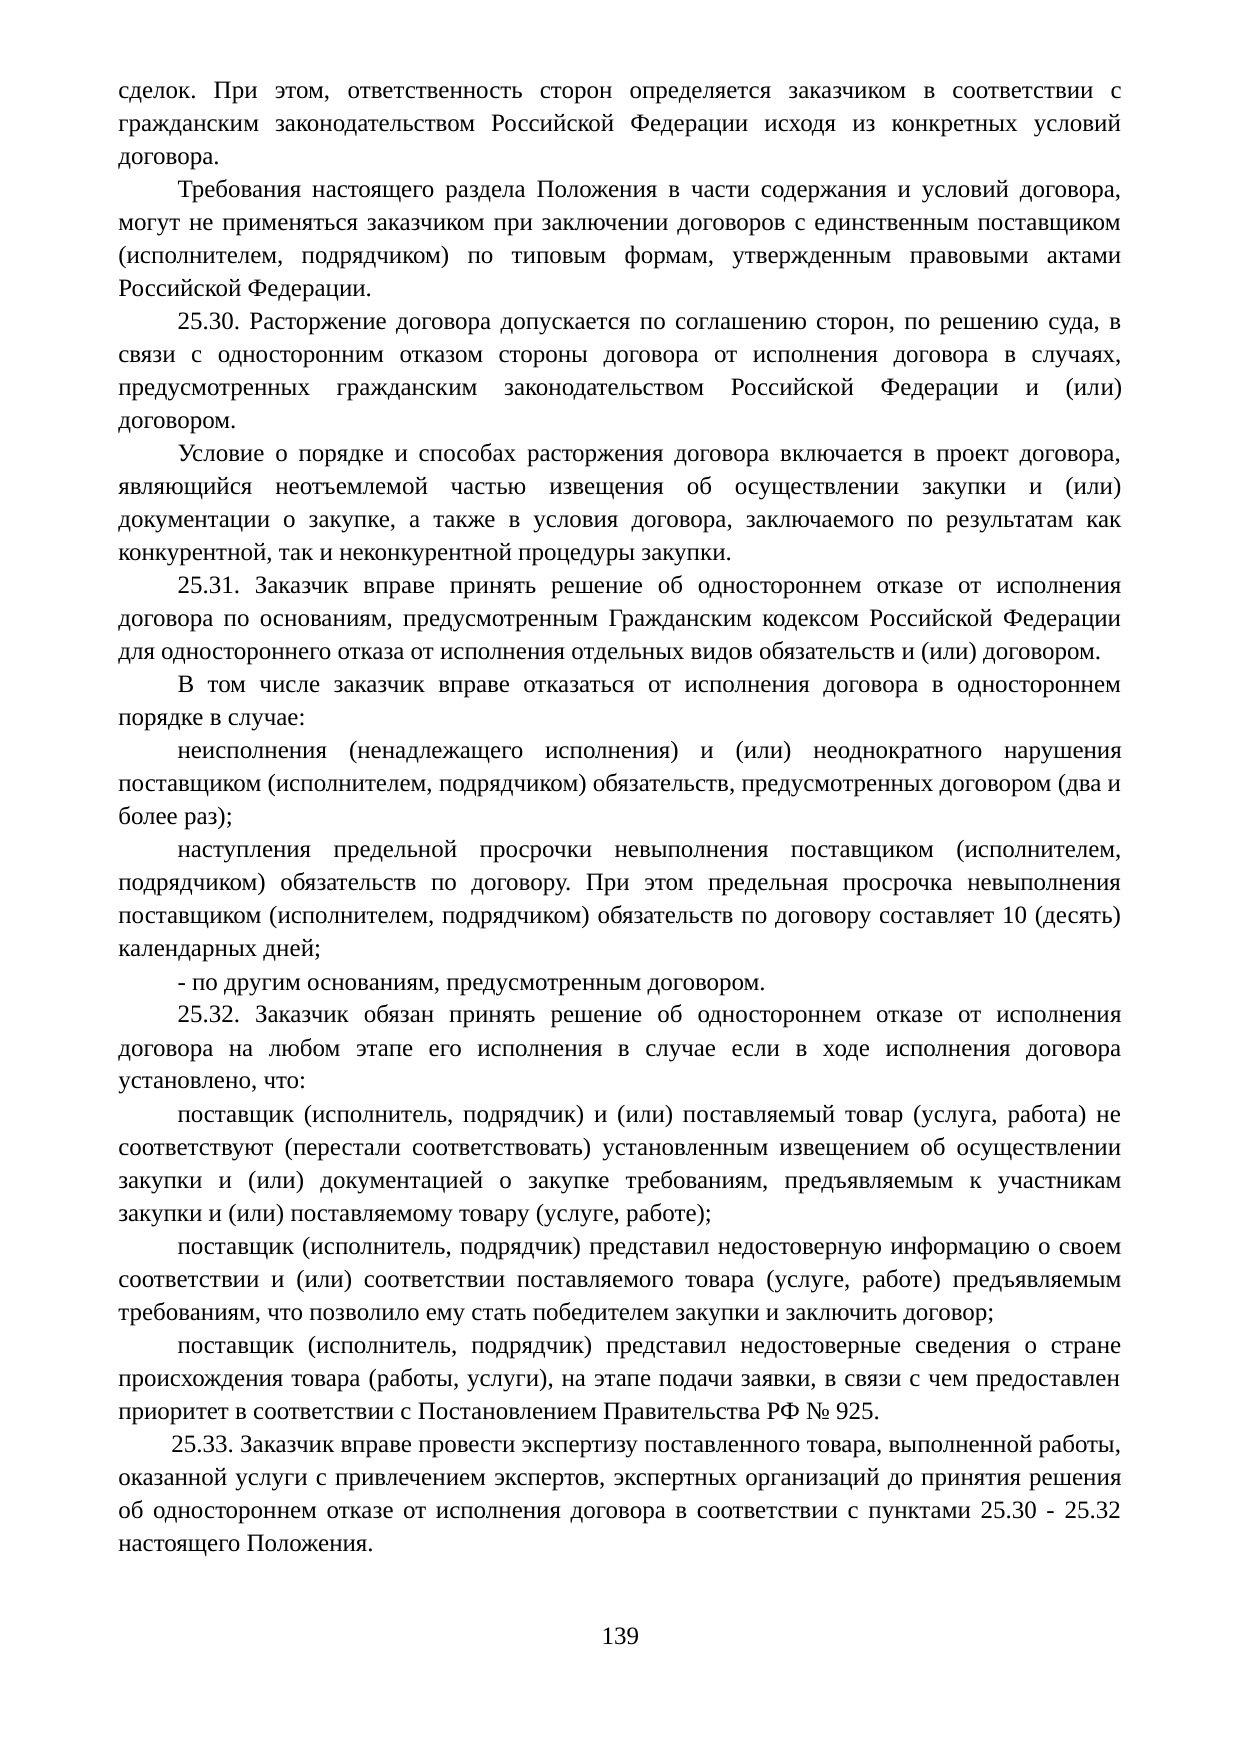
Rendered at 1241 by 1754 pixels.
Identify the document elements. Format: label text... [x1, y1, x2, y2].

text Условие о порядке и способах расторжения договора включается в проект договора, являющийся неотъемлемой частью извещения об осуществлении закупки и (или) документации о закупке, а также в условия договора, заключаемого по результатам как конкурентной, так и неконкурентной процедуры закупки. [118, 438, 1122, 566]
text 25.31. Заказчик вправе принять решение об одностороннем отказе от исполнения договора по основаниям, предусмотренным Гражданским кодексом Российской Федерации для одностороннего отказа от исполнения отдельных видов обязательств и (или) договором. [118, 570, 1122, 665]
text Требования настоящего раздела Положения в части содержания и условий договора, могут не применяться заказчиком при заключении договоров с единственным поставщиком (исполнителем, подрядчиком) по типовым формам, утвержденным правовыми актами Российской Федерации. [118, 174, 1122, 302]
text поставщик (исполнитель, подрядчик) и (или) поставляемый товар (услуга, работа) не соответствуют (перестали соответствовать) установленным извещением об осуществлении закупки и (или) документацией о закупке требованиям, предъявляемым к участникам закупки и (или) поставляемому товару (услуге, работе); [118, 1099, 1122, 1226]
text 25.32. Заказчик обязан принять решение об одностороннем отказе от исполнения договора на любом этапе его исполнения в случае если в ходе исполнения договора установлено, что: [118, 999, 1122, 1094]
text В том числе заказчик вправе отказаться от исполнения договора в одностороннем порядке в случае: [118, 669, 1122, 731]
text - по другим основаниям, предусмотренным договором. [118, 967, 1122, 995]
text 25.33. Заказчик вправе провести экспертизу поставленного товара, выполненной работы, оказанной услуги с привлечением экспертов, экспертных организаций до принятия решения об одностороннем отказе от исполнения договора в соответствии с пунктами 25.30 - 25.32 настоящего Положения. [118, 1429, 1122, 1557]
text поставщик (исполнитель, подрядчик) представил недостоверные сведения о стране происхождения товара (работы, услуги), на этапе подачи заявки, в связи с чем предоставлен приоритет в соответствии с Постановлением Правительства РФ № 925. [118, 1330, 1122, 1424]
text наступления предельной просрочки невыполнения поставщиком (исполнителем, подрядчиком) обязательств по договору. При этом предельная просрочка невыполнения поставщиком (исполнителем, подрядчиком) обязательств по договору составляет 10 (десять) календарных дней; [118, 834, 1122, 962]
text поставщик (исполнитель, подрядчик) представил недостоверную информацию о своем соответствии и (или) соответствии поставляемого товара (услуге, работе) предъявляемым требованиям, что позволило ему стать победителем закупки и заключить договор; [118, 1231, 1122, 1326]
text неисполнения (ненадлежащего исполнения) и (или) неоднократного нарушения поставщиком (исполнителем, подрядчиком) обязательств, предусмотренных договором (два и более раз); [118, 735, 1122, 830]
text сделок. При этом, ответственность сторон определяется заказчиком в соответствии с гражданским законодательством Российской Федерации исходя из конкретных условий договора. [118, 75, 1122, 170]
text 25.30. Расторжение договора допускается по соглашению сторон, по решению суда, в связи с односторонним отказом стороны договора от исполнения договора в случаях, предусмотренных гражданским законодательством Российской Федерации и (или) договором. [118, 306, 1122, 434]
